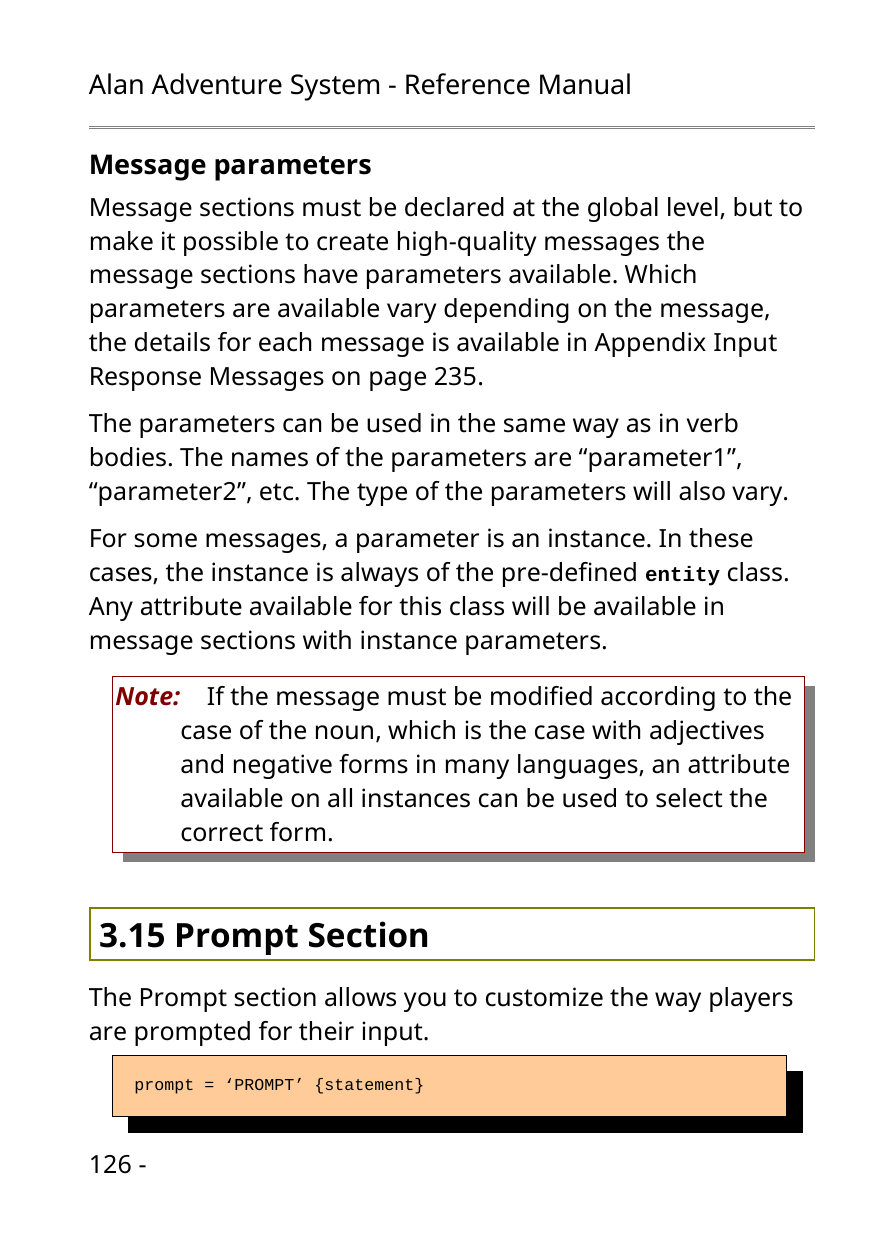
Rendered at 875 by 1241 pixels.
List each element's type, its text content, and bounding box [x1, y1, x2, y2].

list If the message must be modified according to the case of the noun, which is the case with adjectives and negative forms in many languages, an attribute available on all instances can be used to select the correct form. [113, 677, 804, 852]
text The Prompt section allows you to customize the way players are prompted for their input. [88, 980, 815, 1048]
text The parameters can be used in the same way as in verb bodies. The names of the parameters are “parameter1”, “parameter2”, etc. The type of the parameters will also vary. [88, 406, 815, 508]
text prompt = ‘PROMPT’ {statement} [113, 1056, 786, 1116]
subtitle Prompt Section [91, 909, 814, 959]
text For some messages, a parameter is an instance. In these cases, the instance is always of the pre-defined entity class. Any attribute available for this class will be available in message sections with instance parameters. [88, 521, 815, 657]
subtitle Message parameters [88, 146, 815, 182]
text Message sections must be declared at the global level, but to make it possible to create high-quality messages the message sections have parameters available. Which parameters are available vary depending on the message, the details for each message is available in Appendix Input Response Messages on page 186. [88, 189, 815, 393]
